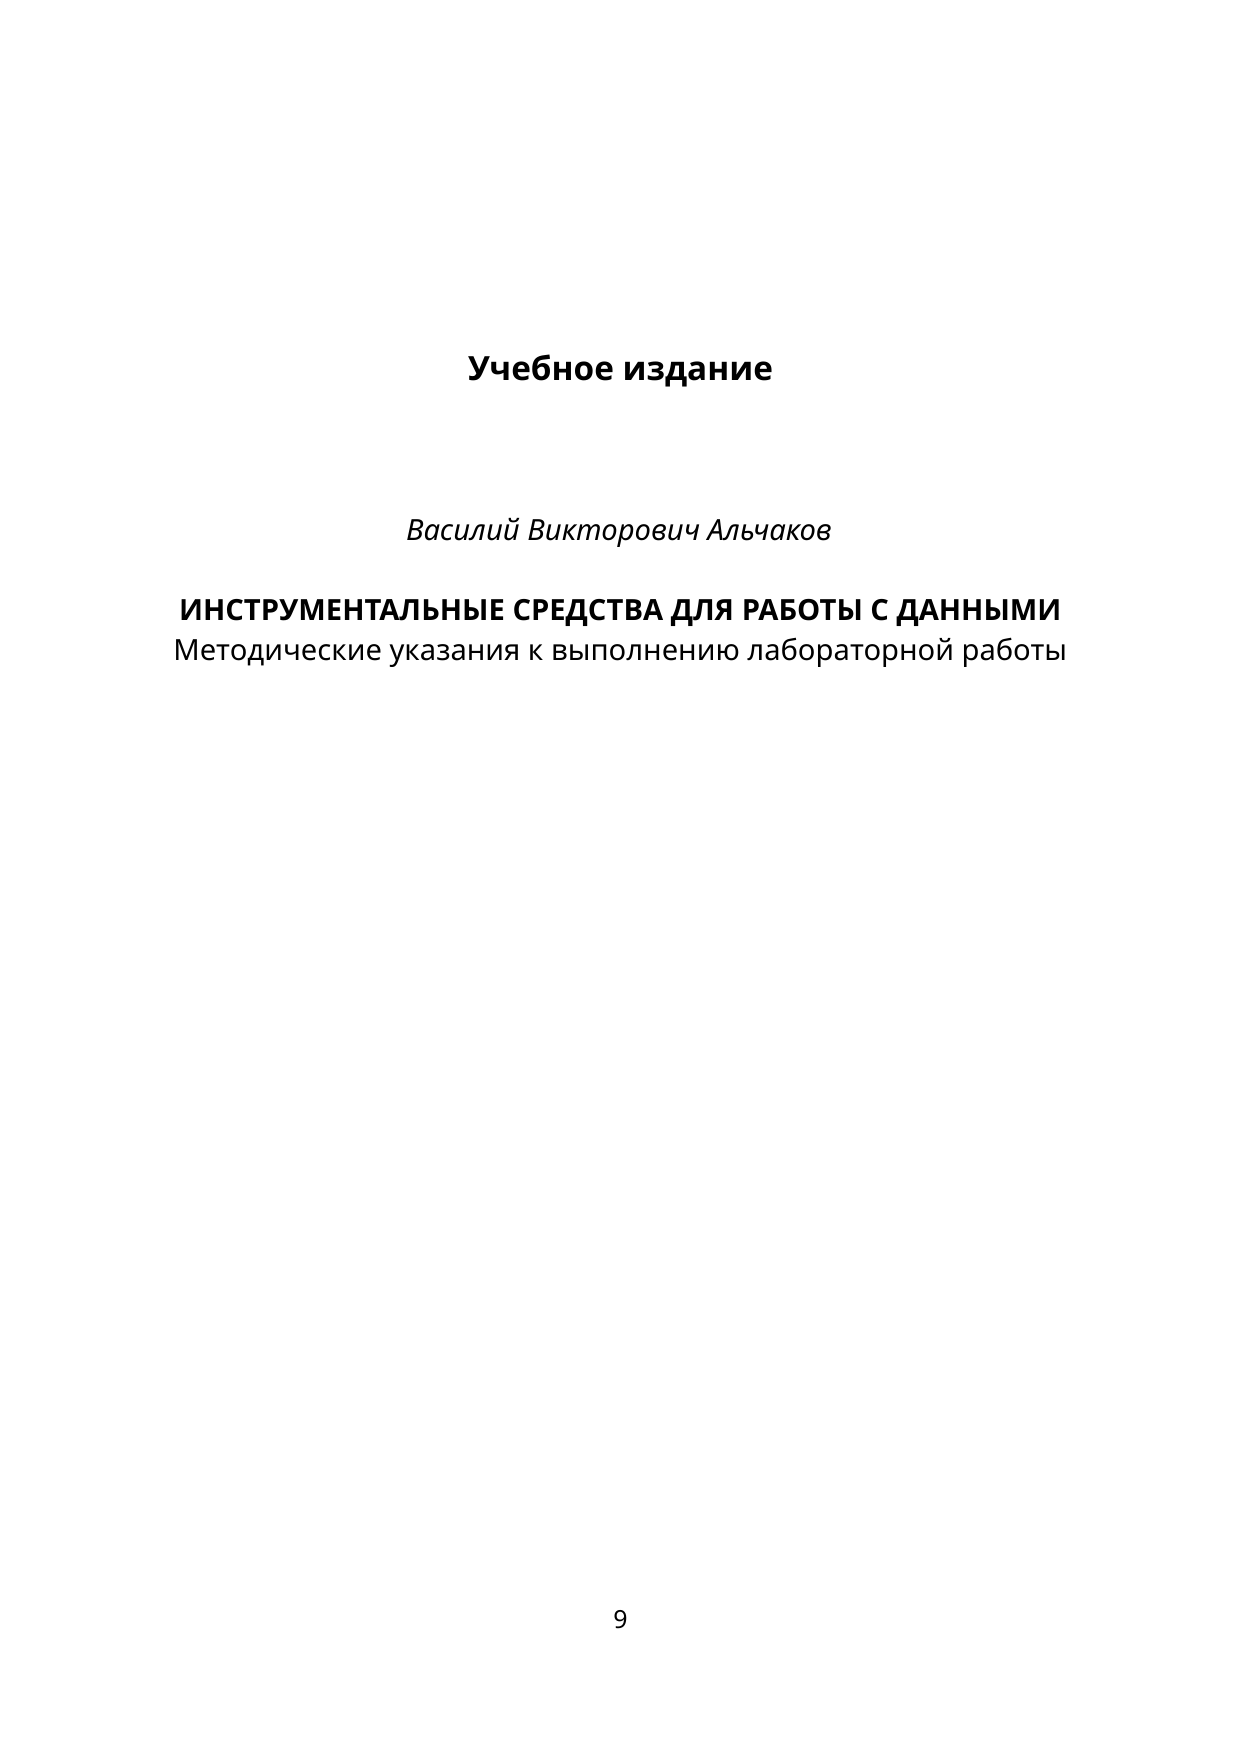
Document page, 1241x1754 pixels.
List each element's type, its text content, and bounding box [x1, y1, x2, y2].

text Василий Викторович Альчаков [118, 510, 1122, 549]
text ИНСТРУМЕНТАЛЬНЫЕ СРЕДСТВА ДЛЯ РАБОТЫ С ДАННЫМИ [118, 589, 1122, 629]
text Учебное издание [118, 345, 1122, 391]
text Методические указания к выполнению лабораторной работы [118, 629, 1122, 668]
